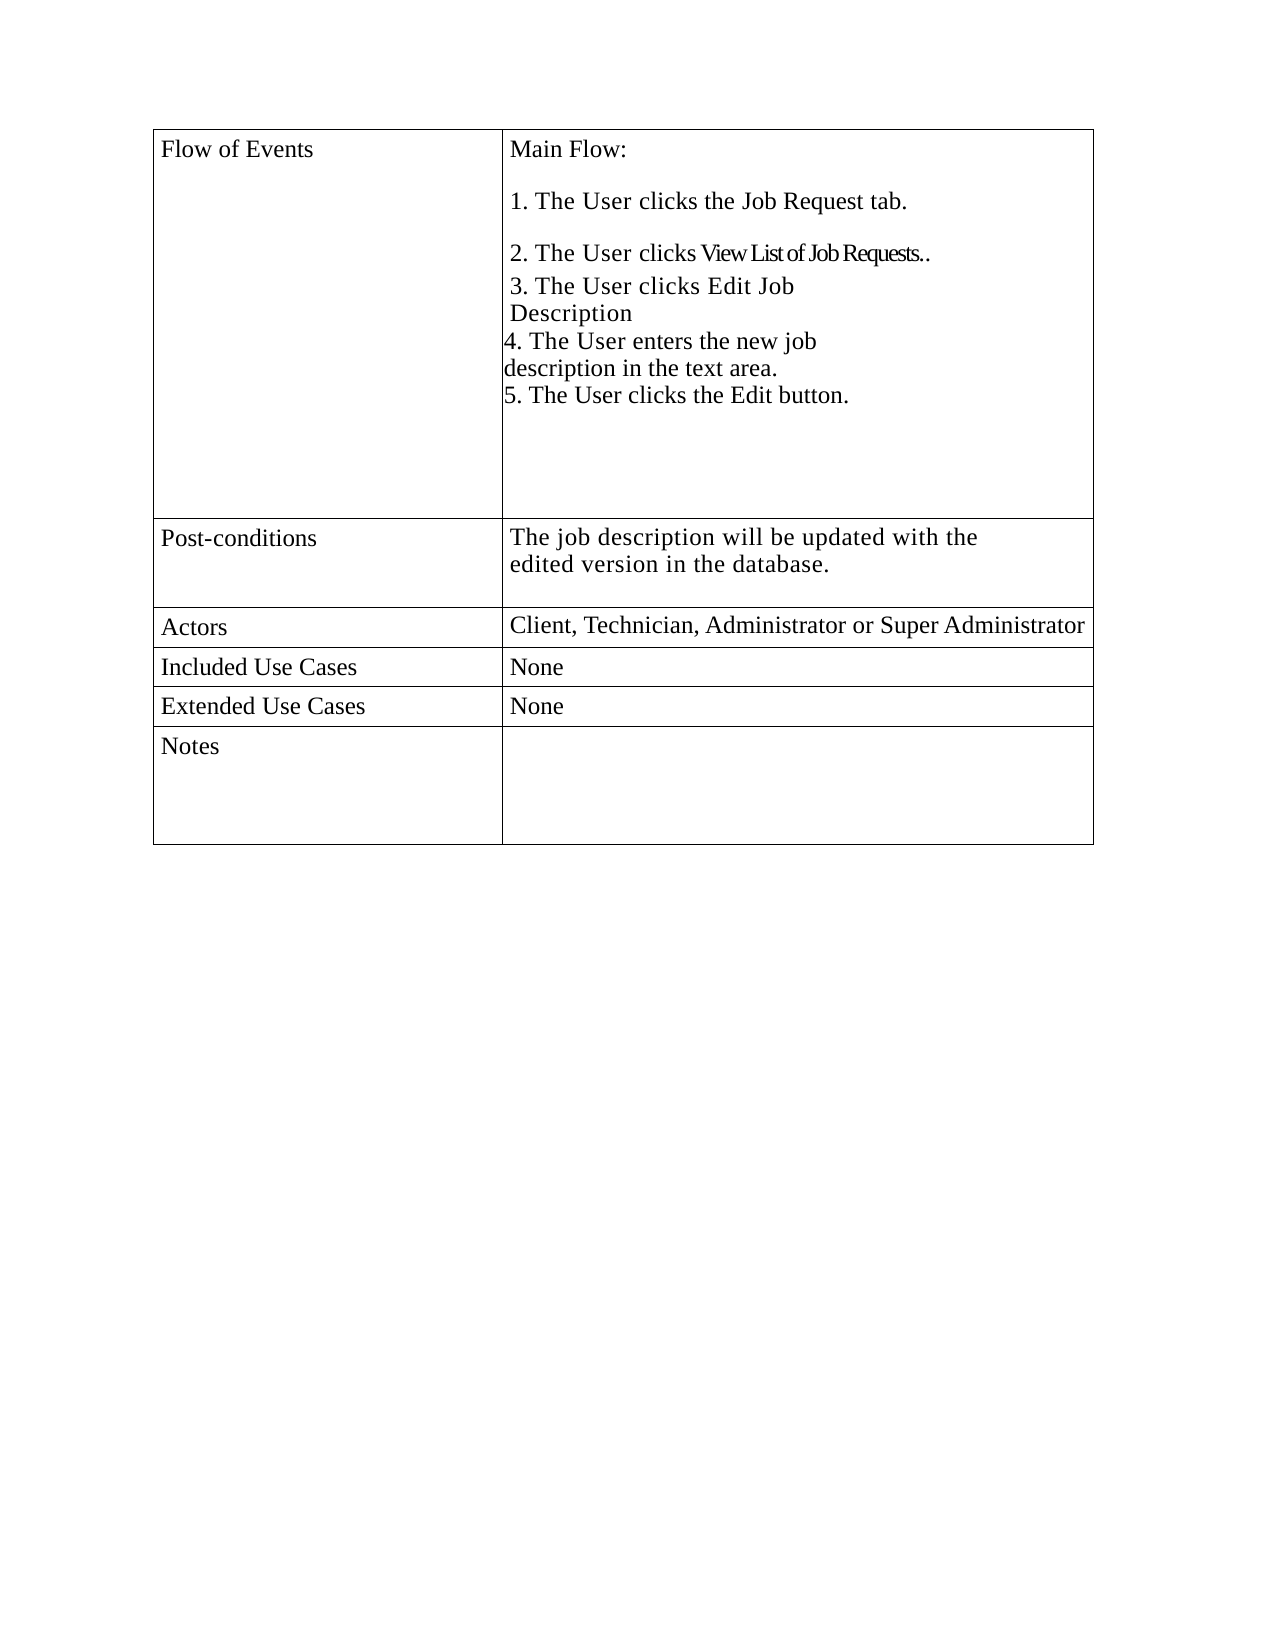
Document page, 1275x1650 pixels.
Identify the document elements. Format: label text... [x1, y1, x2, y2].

table_cell The job description will be updated with the edited version in the database. [503, 519, 1093, 607]
table_cell Main Flow: 1. The User clicks the Job Request tab. 2. The User clicks View List of Job Requests.. 3. The User clicks Edit Job Description 4. The User enters the new job description in the text area. 5. The User clicks the Edit button. [503, 130, 1093, 518]
table_cell [503, 727, 1093, 844]
table_cell None [503, 648, 1093, 686]
table_cell Flow of Events [154, 130, 502, 518]
table_cell None [503, 687, 1093, 726]
table_cell Actors [154, 608, 502, 646]
table_cell Post-conditions [154, 519, 502, 607]
table_cell Extended Use Cases [154, 687, 502, 726]
table_cell Included Use Cases [154, 648, 502, 686]
table_cell Notes [154, 727, 502, 844]
table_cell Client, Technician, Administrator or Super Administrator [503, 608, 1093, 646]
